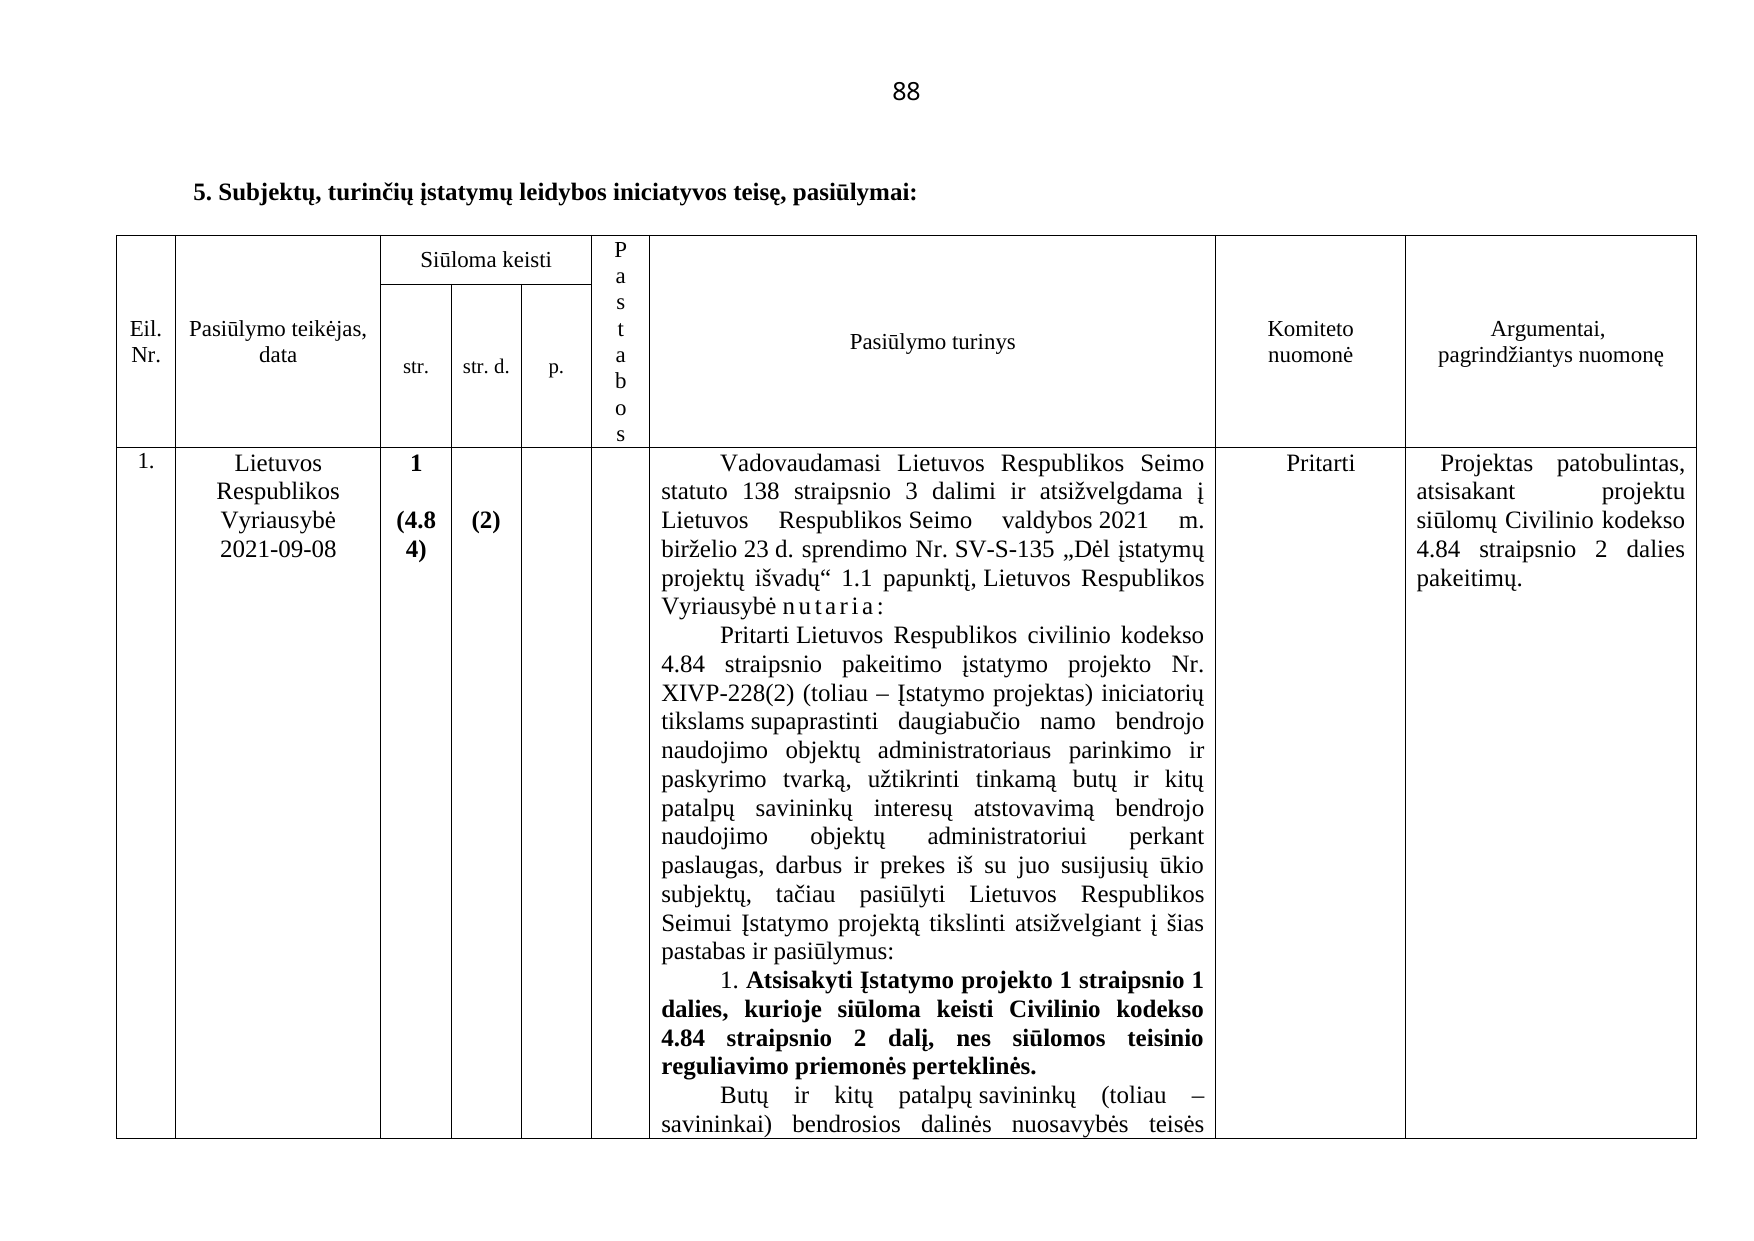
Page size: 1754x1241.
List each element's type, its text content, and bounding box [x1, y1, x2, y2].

table_cell (2) [452, 448, 521, 1138]
table_cell p. [522, 285, 591, 447]
table_cell str. d. [452, 285, 521, 447]
table_header Pasiūlymo turinys [650, 236, 1215, 447]
table_cell [522, 448, 591, 1138]
table_cell [592, 448, 649, 1138]
table_cell Pritarti [1216, 448, 1405, 1138]
table_header Pasiūlymo teikėjas, data [176, 236, 380, 447]
subtitle 5. Subjektų, turinčių įstatymų leidybos iniciatyvos teisę, pasiūlymai: [118, 177, 1695, 206]
table_header Eil. Nr. [117, 236, 175, 447]
table_header Argumentai, pagrindžiantys nuomonę [1406, 236, 1696, 447]
table_cell 1 (4.84) [381, 448, 451, 1138]
table_cell Vadovaudamasi Lietuvos Respublikos Seimo statuto 138 straipsnio 3 dalimi ir atsižvelgdama į Lietuvos Respublikos Seimo valdybos 2021 m. birželio 23 d. sprendimo Nr. SV-S-135 „Dėl įstatymų projektų išvadų“ 1.1 papunktį, Lietuvos Respublikos Vyriausybė nutaria: Pritarti Lietuvos Respublikos civilinio kodekso 4.84 straipsnio pakeitimo įstatymo projekto Nr. XIVP-228(2) (toliau – Įstatymo projektas) iniciatorių tikslams supaprastinti daugiabučio namo bendrojo naudojimo objektų administratoriaus parinkimo ir paskyrimo tvarką, užtikrinti tinkamą butų ir kitų patalpų savininkų interesų atstovavimą bendrojo naudojimo objektų administratoriui perkant paslaugas, darbus ir prekes iš su juo susijusių ūkio subjektų, tačiau pasiūlyti Lietuvos Respublikos Seimui Įstatymo projektą tikslinti atsižvelgiant į šias pastabas ir pasiūlymus: 1. Atsisakyti Įstatymo projekto 1 straipsnio 1 dalies, kurioje siūloma keisti Civilinio kodekso 4.84 straipsnio 2 dalį, nes siūlomos teisinio reguliavimo priemonės perteklinės. Butų ir kitų patalpų savininkų (toliau – savininkai) bendrosios dalinės nuosavybės teisės [650, 448, 1215, 1138]
table_cell str. [381, 285, 451, 447]
table_cell Lietuvos Respublikos Vyriausybė 2021-09-08 [176, 448, 380, 1138]
table_header Komiteto nuomonė [1216, 236, 1405, 447]
table_header Pastabos [592, 236, 649, 447]
table_cell 1. [117, 448, 175, 1138]
table_cell Projektas patobulintas, atsisakant projektu siūlomų Civilinio kodekso 4.84 straipsnio 2 dalies pakeitimų. [1406, 448, 1696, 1138]
table_header Siūloma keisti [381, 236, 591, 284]
